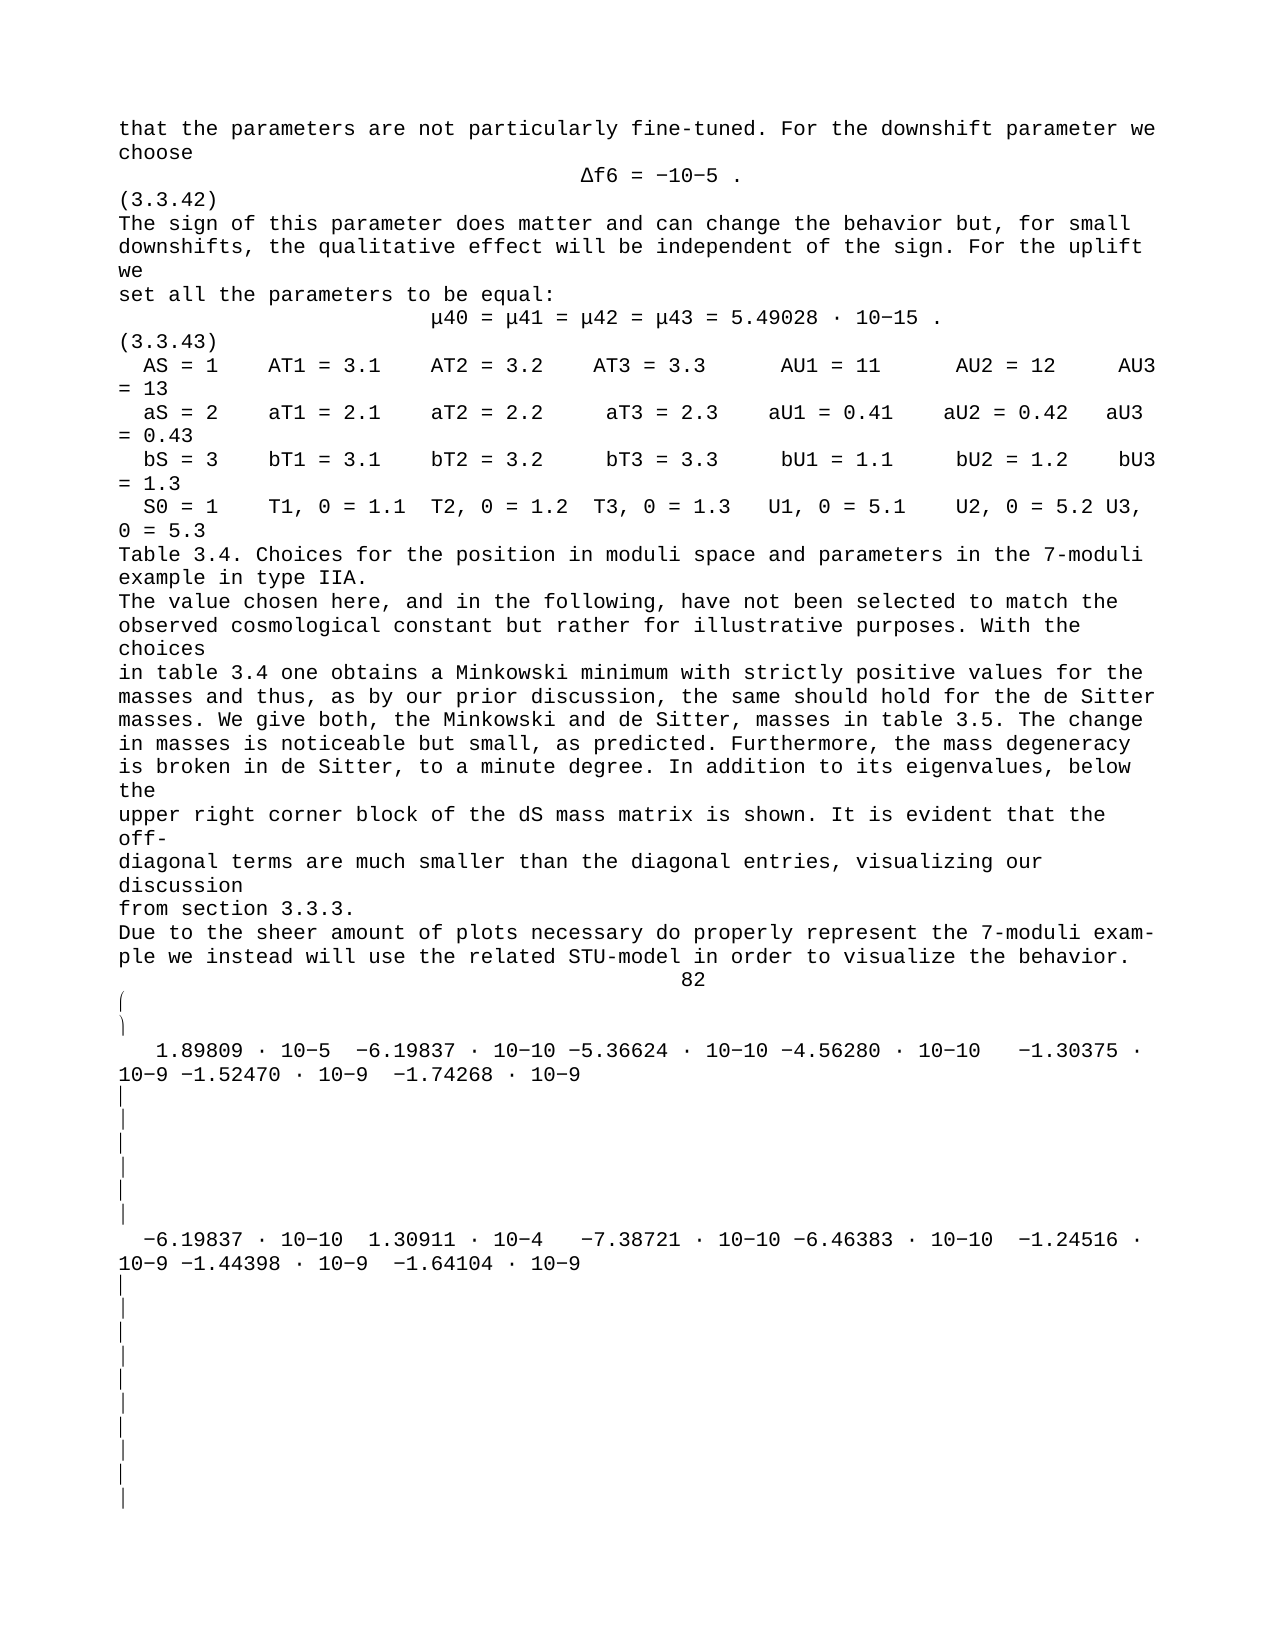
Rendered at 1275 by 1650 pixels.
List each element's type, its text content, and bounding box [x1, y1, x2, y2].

text Due to the sheer amount of plots necessary do properly represent the 7-moduli exam- [118, 922, 1157, 946]
text that the parameters are not particularly fine-tuned. For the downshift parameter we [118, 118, 1157, 142]
text in table 3.4 one obtains a Minkowski minimum with strictly positive values for the [118, 662, 1157, 686]
text   [118, 1419, 1157, 1466]
text −6.19837 · 10−10 1.30911 · 10−4 −7.38721 · 10−10 −6.46383 · 10−10 −1.24516 · 10−9 −1.44398 · 10−9 −1.64104 · 10−9 [118, 1229, 1157, 1277]
text   [118, 1135, 1157, 1182]
text μ40 = μ41 = μ42 = μ43 = 5.49028 · 10−15 . (3.3.43) [118, 307, 1157, 354]
text diagonal terms are much smaller than the diagonal entries, visualizing our discussion [118, 851, 1157, 898]
text 1.89809 · 10−5 −6.19837 · 10−10 −5.36624 · 10−10 −4.56280 · 10−10 −1.30375 · 10−9 −1.52470 · 10−9 −1.74268 · 10−9 [118, 1040, 1157, 1088]
text masses and thus, as by our prior discussion, the same should hold for the de Sitter [118, 686, 1157, 709]
text   [118, 1182, 1157, 1229]
text bS = 3 bT1 = 3.1 bT2 = 3.2 bT3 = 3.3 bU1 = 1.1 bU2 = 1.2 bU3 = 1.3 [118, 449, 1157, 496]
text upper right corner block of the dS mass matrix is shown. It is evident that the off- [118, 804, 1157, 851]
text   [118, 1088, 1157, 1135]
text masses. We give both, the Minkowski and de Sitter, masses in table 3.5. The change [118, 709, 1157, 733]
text The sign of this parameter does matter and can change the behavior but, for small [118, 213, 1157, 236]
text   [118, 1466, 1157, 1513]
text Table 3.4. Choices for the position in moduli space and parameters in the 7-moduli [118, 544, 1157, 567]
text is broken in de Sitter, to a minute degree. In addition to its eigenvalues, below the [118, 757, 1157, 804]
text   [118, 1324, 1157, 1371]
text 82 [118, 969, 1157, 993]
text observed cosmological constant but rather for illustrative purposes. With the choices [118, 615, 1157, 662]
text   [118, 1277, 1157, 1324]
text   [118, 1371, 1157, 1419]
text in masses is noticeable but small, as predicted. Furthermore, the mass degeneracy [118, 733, 1157, 757]
text set all the parameters to be equal: [118, 284, 1157, 307]
text choose [118, 142, 1157, 165]
text S0 = 1 T1, 0 = 1.1 T2, 0 = 1.2 T3, 0 = 1.3 U1, 0 = 5.1 U2, 0 = 5.2 U3, 0 = 5.3 [118, 496, 1157, 544]
text ple we instead will use the related STU-model in order to visualize the behavior. [118, 946, 1157, 969]
text ∆f6 = −10−5 . (3.3.42) [118, 165, 1157, 213]
text downshifts, the qualitative effect will be independent of the sign. For the uplift we [118, 236, 1157, 284]
text from section 3.3.3. [118, 898, 1157, 922]
text   [118, 993, 1157, 1040]
text example in type IIA. [118, 567, 1157, 591]
text The value chosen here, and in the following, have not been selected to match the [118, 591, 1157, 615]
text aS = 2 aT1 = 2.1 aT2 = 2.2 aT3 = 2.3 aU1 = 0.41 aU2 = 0.42 aU3 = 0.43 [118, 402, 1157, 449]
text AS = 1 AT1 = 3.1 AT2 = 3.2 AT3 = 3.3 AU1 = 11 AU2 = 12 AU3 = 13 [118, 354, 1157, 402]
